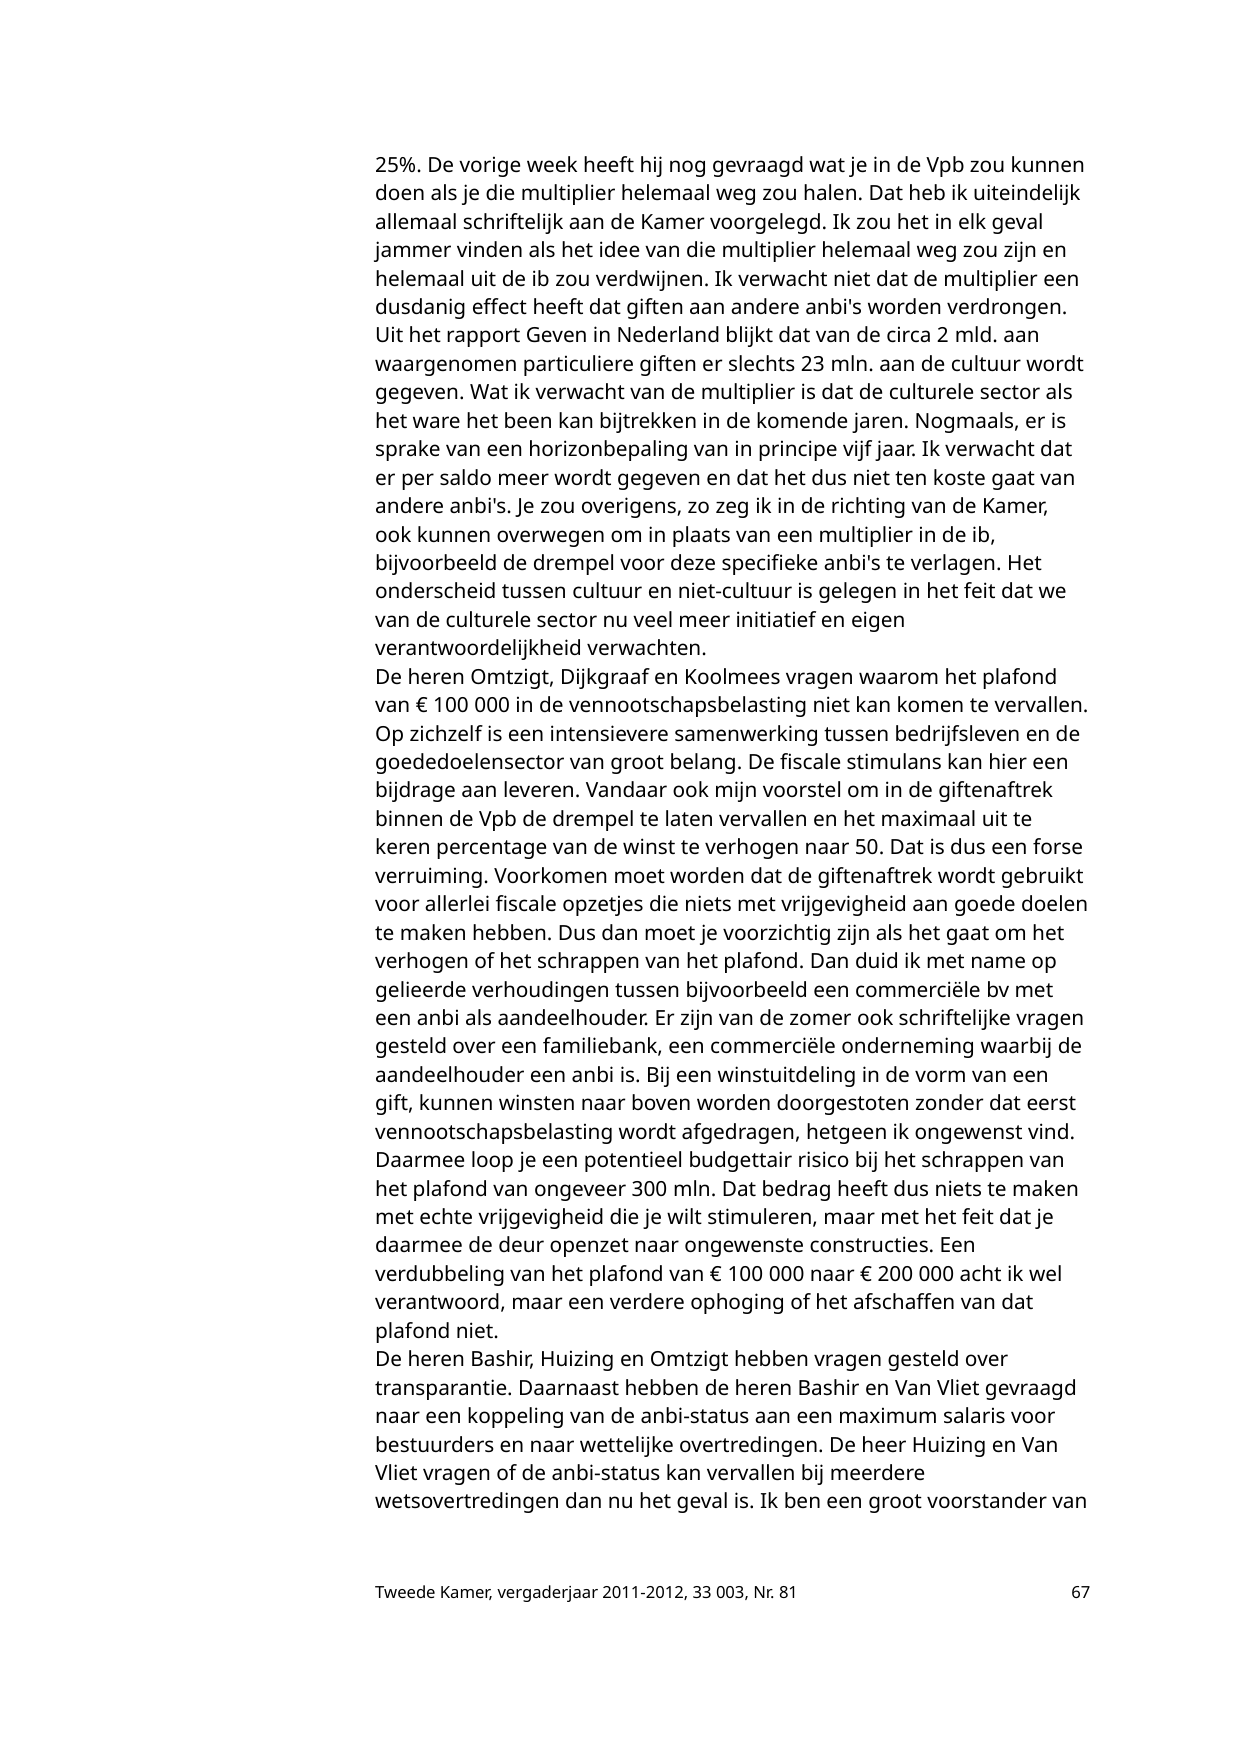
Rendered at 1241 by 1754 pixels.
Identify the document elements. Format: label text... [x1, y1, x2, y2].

text 25%. De vorige week heeft hij nog gevraagd wat je in de Vpb zou kunnen doen als je die multiplier helemaal weg zou halen. Dat heb ik uiteindelijk allemaal schriftelijk aan de Kamer voorgelegd. Ik zou het in elk geval jammer vinden als het idee van die multiplier helemaal weg zou zijn en helemaal uit de ib zou verdwijnen. Ik verwacht niet dat de multiplier een dusdanig effect heeft dat giften aan andere anbi's worden verdrongen. Uit het rapport Geven in Nederland blijkt dat van de circa 2 mld. aan waargenomen particuliere giften er slechts 23 mln. aan de cultuur wordt gegeven. Wat ik verwacht van de multiplier is dat de culturele sector als het ware het been kan bijtrekken in de komende jaren. Nogmaals, er is sprake van een horizonbepaling van in principe vijf jaar. Ik verwacht dat er per saldo meer wordt gegeven en dat het dus niet ten koste gaat van andere anbi's. Je zou overigens, zo zeg ik in de richting van de Kamer, ook kunnen overwegen om in plaats van een multiplier in de ib, bijvoorbeeld de drempel voor deze specifieke anbi's te verlagen. Het onderscheid tussen cultuur en niet-cultuur is gelegen in het feit dat we van de culturele sector nu veel meer initiatief en eigen verantwoordelijkheid verwachten. [375, 150, 1090, 662]
text De heren Omtzigt, Dijkgraaf en Koolmees vragen waarom het plafond van € 100 000 in de vennootschapsbelasting niet kan komen te vervallen. Op zichzelf is een intensievere samenwerking tussen bedrijfsleven en de goededoelensector van groot belang. De fiscale stimulans kan hier een bijdrage aan leveren. Vandaar ook mijn voorstel om in de giftenaftrek binnen de Vpb de drempel te laten vervallen en het maximaal uit te keren percentage van de winst te verhogen naar 50. Dat is dus een forse verruiming. Voorkomen moet worden dat de giftenaftrek wordt gebruikt voor allerlei fiscale opzetjes die niets met vrijgevigheid aan goede doelen te maken hebben. Dus dan moet je voorzichtig zijn als het gaat om het verhogen of het schrappen van het plafond. Dan duid ik met name op gelieerde verhoudingen tussen bijvoorbeeld een commerciële bv met een anbi als aandeelhouder. Er zijn van de zomer ook schriftelijke vragen gesteld over een familiebank, een commerciële onderneming waarbij de aandeelhouder een anbi is. Bij een winstuitdeling in de vorm van een gift, kunnen winsten naar boven worden doorgestoten zonder dat eerst vennootschapsbelasting wordt afgedragen, hetgeen ik ongewenst vind. Daarmee loop je een potentieel budgettair risico bij het schrappen van het plafond van ongeveer 300 mln. Dat bedrag heeft dus niets te maken met echte vrijgevigheid die je wilt stimuleren, maar met het feit dat je daarmee de deur openzet naar ongewenste constructies. Een verdubbeling van het plafond van € 100 000 naar € 200 000 acht ik wel verantwoord, maar een verdere ophoging of het afschaffen van dat plafond niet. [375, 662, 1090, 1344]
text De heren Bashir, Huizing en Omtzigt hebben vragen gesteld over transparantie. Daarnaast hebben de heren Bashir en Van Vliet gevraagd naar een koppeling van de anbi-status aan een maximum salaris voor bestuurders en naar wettelijke overtredingen. De heer Huizing en Van Vliet vragen of de anbi-status kan vervallen bij meerdere wetsovertredingen dan nu het geval is. Ik ben een groot voorstander van [375, 1344, 1090, 1515]
